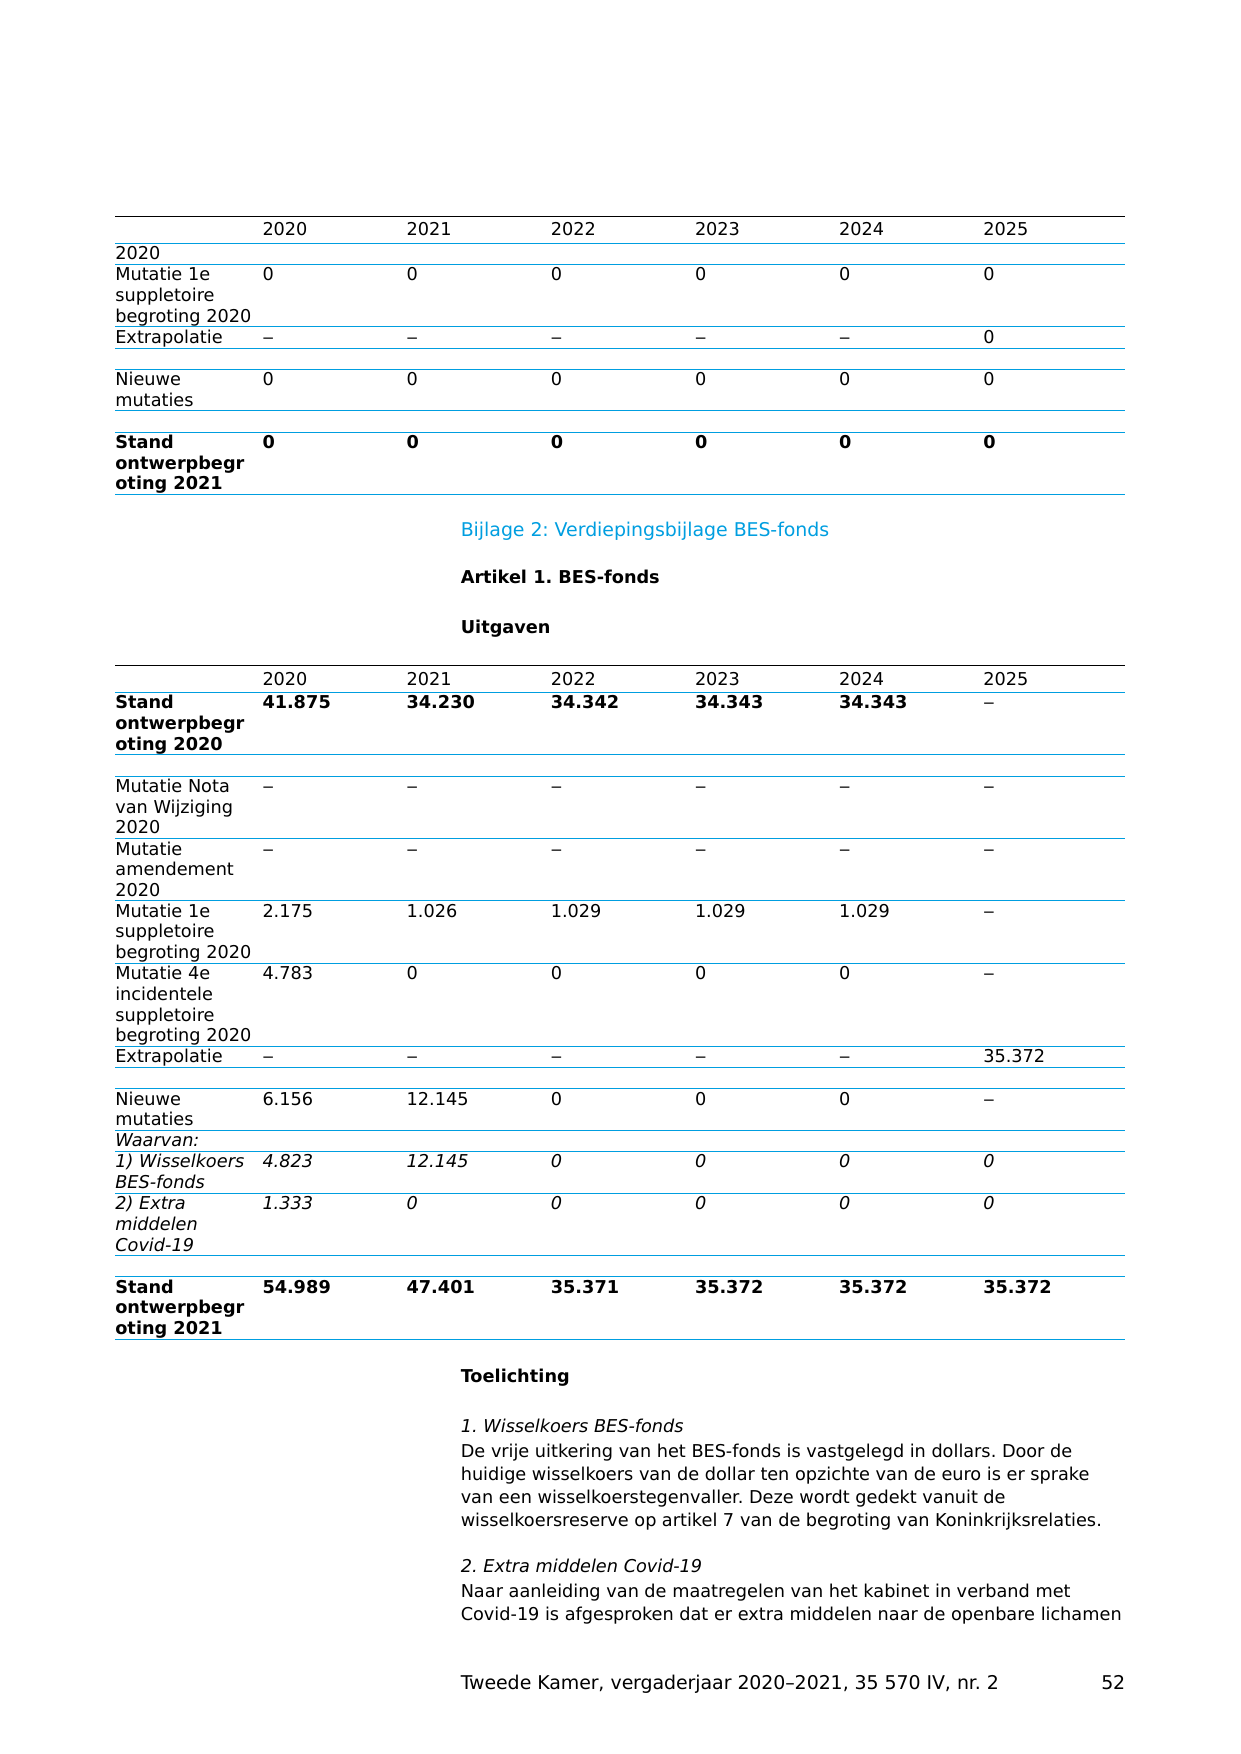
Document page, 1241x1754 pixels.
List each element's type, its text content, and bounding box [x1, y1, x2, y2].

table_header Tabel 30 Uitgaven beleidsartikel 1. BES-fonds (bedragen x € 1.000) [115, 640, 1125, 665]
table_cell [692, 1256, 836, 1276]
table_cell 4.823 [259, 1152, 403, 1193]
table_cell ‒ [692, 327, 836, 347]
table_cell 2022 [548, 217, 692, 243]
table_cell 2020 [259, 666, 403, 692]
text Artikel 1. BES-fonds [461, 565, 1125, 588]
table_cell [980, 1131, 1125, 1151]
text 2. Extra middelen Covid-19 [461, 1554, 1125, 1577]
table_cell [836, 1131, 980, 1151]
table_cell Stand ontwerpbegroting 2021 [115, 433, 259, 494]
table_cell [548, 411, 692, 431]
table_cell [259, 244, 403, 264]
table_cell ‒ [404, 777, 548, 838]
table_cell 2021 [404, 666, 548, 692]
table_cell [259, 349, 403, 368]
table_cell 0 [548, 433, 692, 494]
table_cell 0 [980, 1152, 1125, 1193]
table_cell Extrapolatie [115, 1047, 259, 1067]
table_cell Mutatie Nota van Wijziging 2020 [115, 777, 259, 838]
table_cell 0 [404, 370, 548, 410]
text 1. Wisselkoers BES-fonds [461, 1414, 1125, 1437]
table_cell [404, 1256, 548, 1276]
table_cell [404, 755, 548, 776]
table_cell 35.372 [836, 1277, 980, 1339]
table_cell ‒ [259, 777, 403, 838]
table_cell 0 [836, 1152, 980, 1193]
table_cell 0 [548, 1194, 692, 1255]
table_cell 41.875 [259, 693, 403, 754]
table_cell 2022 [548, 666, 692, 692]
table_cell [404, 1131, 548, 1151]
table_cell ‒ [836, 777, 980, 838]
table_cell 0 [692, 964, 836, 1046]
table_cell ‒ [548, 327, 692, 347]
table_cell 0 [836, 1089, 980, 1130]
text Naar aanleiding van de maatregelen van het kabinet in verband met Covid-19 is afgesproken dat er extra middelen naar de openbare lichamen [461, 1579, 1125, 1624]
table_cell 0 [259, 433, 403, 494]
table_cell [259, 411, 403, 431]
table_cell 0 [980, 265, 1125, 326]
table_cell ‒ [259, 1047, 403, 1067]
table_cell 0 [259, 370, 403, 410]
table_cell Waarvan: [115, 1131, 259, 1151]
table_cell 0 [692, 265, 836, 326]
table_cell ‒ [548, 1047, 692, 1067]
table_cell 1.029 [836, 901, 980, 963]
table_cell Stand ontwerpbegroting 2020 [115, 693, 259, 754]
table_cell ‒ [692, 1047, 836, 1067]
table_cell [836, 1256, 980, 1276]
table_cell [836, 244, 980, 264]
table_cell [259, 1256, 403, 1276]
table_cell [404, 349, 548, 368]
table_cell [548, 349, 692, 368]
table_header Tabel 29 Ontvangsten niet-beleidsartikel 7. Nog onverdeeld (bedragen x € 1.000) [115, 191, 1125, 216]
table_cell ‒ [404, 839, 548, 900]
table_cell 2021 [404, 217, 548, 243]
table_cell 0 [980, 370, 1125, 410]
table_cell [115, 1256, 259, 1276]
table_cell [692, 244, 836, 264]
table_cell [980, 755, 1125, 776]
table_cell 2020 [259, 217, 403, 243]
table_cell [692, 1068, 836, 1088]
table_cell Stand ontwerpbegroting 2021 [115, 1277, 259, 1339]
table_cell 2024 [836, 217, 980, 243]
text Toelichting [461, 1364, 1125, 1387]
title Bijlage 2: Verdiepingsbijlage BES-fonds [461, 519, 1125, 541]
table_cell [692, 411, 836, 431]
table_cell 2) Extra middelen Covid-19 [115, 1194, 259, 1255]
table_cell 2025 [980, 217, 1125, 243]
table_cell ‒ [980, 839, 1125, 900]
table_cell ‒ [548, 839, 692, 900]
table_cell 0 [836, 964, 980, 1046]
table_cell 2023 [692, 666, 836, 692]
table_cell 2023 [692, 217, 836, 243]
table_cell [836, 349, 980, 368]
table_cell 0 [692, 1089, 836, 1130]
table_cell 0 [692, 370, 836, 410]
table_cell 0 [404, 265, 548, 326]
table_cell 34.343 [836, 693, 980, 754]
table_cell ‒ [980, 1089, 1125, 1130]
table_cell ‒ [259, 839, 403, 900]
table_cell 47.401 [404, 1277, 548, 1339]
table_cell ‒ [548, 777, 692, 838]
table_cell 0 [548, 370, 692, 410]
table_cell [548, 755, 692, 776]
table_cell [836, 411, 980, 431]
table_cell ‒ [980, 901, 1125, 963]
table_cell 0 [404, 1194, 548, 1255]
table_cell [259, 755, 403, 776]
table_cell 34.343 [692, 693, 836, 754]
table_cell 1.026 [404, 901, 548, 963]
table_cell 34.230 [404, 693, 548, 754]
table_cell 0 [404, 964, 548, 1046]
table_cell 0 [836, 265, 980, 326]
table_cell [980, 244, 1125, 264]
table_cell [836, 755, 980, 776]
table_cell 54.989 [259, 1277, 403, 1339]
table_cell 2.175 [259, 901, 403, 963]
table_cell 0 [980, 327, 1125, 347]
table_cell 0 [548, 1089, 692, 1130]
table_cell [115, 411, 259, 431]
table_cell ‒ [404, 1047, 548, 1067]
table_cell ‒ [980, 693, 1125, 754]
table_cell [548, 1068, 692, 1088]
table_cell 0 [836, 1194, 980, 1255]
table_cell [692, 1131, 836, 1151]
table_cell [404, 411, 548, 431]
table_cell 0 [836, 433, 980, 494]
table_cell 0 [548, 265, 692, 326]
table_cell 0 [836, 370, 980, 410]
table_cell 12.145 [404, 1152, 548, 1193]
table_cell [980, 411, 1125, 431]
table_cell Extrapolatie [115, 327, 259, 347]
table_cell [980, 349, 1125, 368]
table_cell 4.783 [259, 964, 403, 1046]
table_cell 2020 [115, 244, 259, 264]
table_cell ‒ [980, 964, 1125, 1046]
table_cell 0 [980, 1194, 1125, 1255]
table_cell 1.029 [692, 901, 836, 963]
table_cell [259, 1068, 403, 1088]
table_cell [692, 349, 836, 368]
table_cell 2024 [836, 666, 980, 692]
table_cell 1) Wisselkoers BES-fonds [115, 1152, 259, 1193]
table_cell 6.156 [259, 1089, 403, 1130]
table_cell Nieuwe mutaties [115, 370, 259, 410]
table_cell 1.333 [259, 1194, 403, 1255]
table_cell Mutatie 1e suppletoire begroting 2020 [115, 265, 259, 326]
table_cell 0 [548, 964, 692, 1046]
table_cell ‒ [980, 777, 1125, 838]
table_cell 35.371 [548, 1277, 692, 1339]
table_cell [115, 1068, 259, 1088]
table_cell Mutatie 4e incidentele suppletoire begroting 2020 [115, 964, 259, 1046]
table_cell 0 [692, 433, 836, 494]
table_cell 34.342 [548, 693, 692, 754]
table_cell ‒ [692, 839, 836, 900]
table_cell Mutatie 1e suppletoire begroting 2020 [115, 901, 259, 963]
table_cell Mutatie amendement 2020 [115, 839, 259, 900]
table_cell [548, 244, 692, 264]
table_cell 0 [692, 1152, 836, 1193]
table_cell ‒ [259, 327, 403, 347]
table_cell ‒ [404, 327, 548, 347]
table_cell [692, 755, 836, 776]
table_cell [404, 1068, 548, 1088]
table_cell 0 [692, 1194, 836, 1255]
table_cell 0 [980, 433, 1125, 494]
table_cell Nieuwe mutaties [115, 1089, 259, 1130]
table_cell 1.029 [548, 901, 692, 963]
table_cell ‒ [836, 327, 980, 347]
table_cell [548, 1131, 692, 1151]
table_cell [980, 1068, 1125, 1088]
table_cell 12.145 [404, 1089, 548, 1130]
text De vrije uitkering van het BES-fonds is vastgelegd in dollars. Door de huidige wisselkoers van de dollar ten opzichte van de euro is er sprake van een wisselkoerstegenvaller. Deze wordt gedekt vanuit de wisselkoersreserve op artikel 7 van de begroting van Koninkrijksrelaties. [461, 1439, 1125, 1531]
table_cell [404, 244, 548, 264]
table_cell 35.372 [980, 1047, 1125, 1067]
table_cell [836, 1068, 980, 1088]
table_cell [259, 1131, 403, 1151]
table_cell [548, 1256, 692, 1276]
table_cell 2025 [980, 666, 1125, 692]
table_cell [980, 1256, 1125, 1276]
table_cell [115, 217, 259, 243]
text Uitgaven [461, 615, 1125, 638]
table_cell ‒ [836, 839, 980, 900]
table_cell 35.372 [980, 1277, 1125, 1339]
table_cell ‒ [692, 777, 836, 838]
table_cell 0 [404, 433, 548, 494]
table_cell 0 [259, 265, 403, 326]
table_cell 35.372 [692, 1277, 836, 1339]
table_cell ‒ [836, 1047, 980, 1067]
table_cell [115, 349, 259, 368]
table_cell [115, 666, 259, 692]
table_cell 0 [548, 1152, 692, 1193]
table_cell [115, 755, 259, 776]
